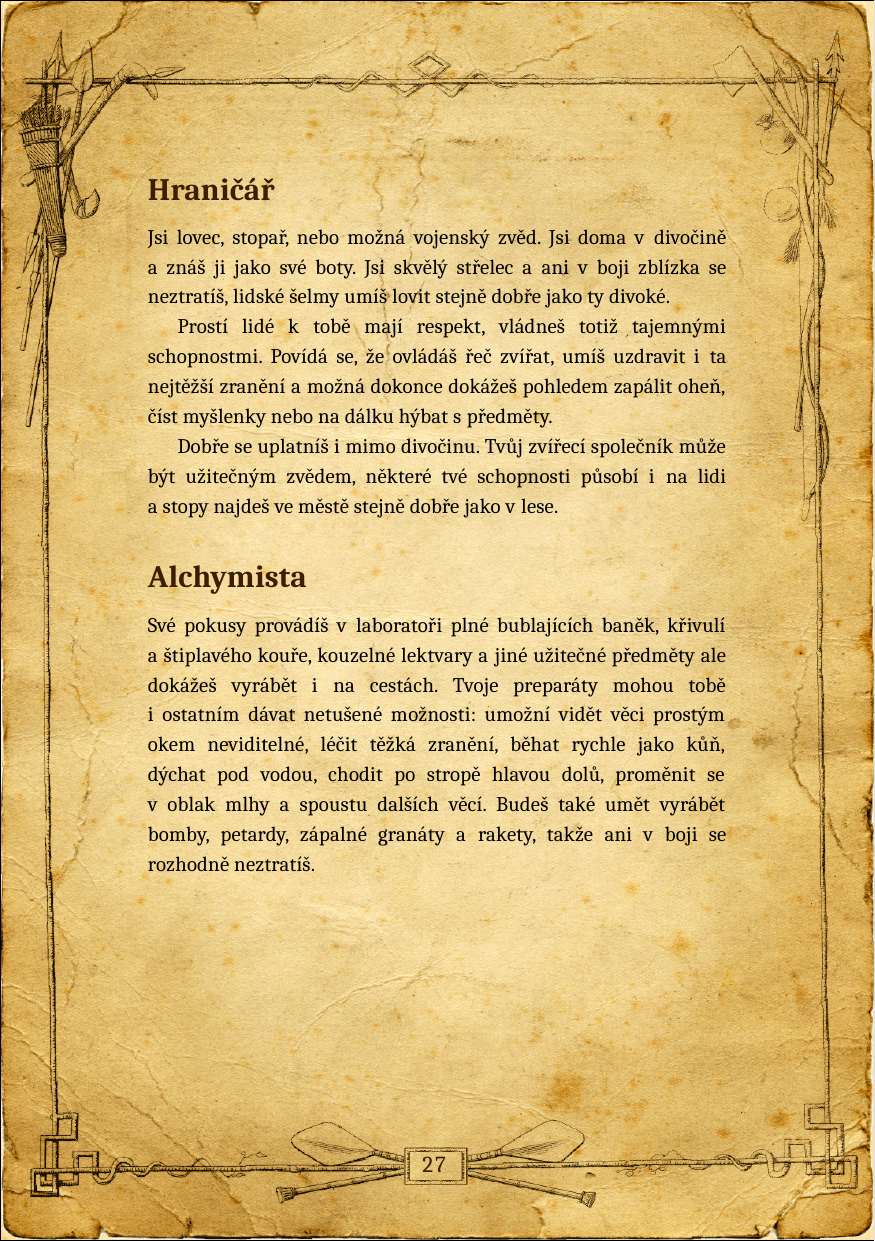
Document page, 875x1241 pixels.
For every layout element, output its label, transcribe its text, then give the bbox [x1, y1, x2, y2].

subtitle Alchymista [148, 560, 726, 596]
subtitle Hraničář [148, 172, 726, 208]
text Jsi lovec, stopař, nebo možná vojenský zvěd. Jsi doma v⁠ divočině a⁠ znáš ji jako své boty. Jsi skvělý střelec a⁠ ani v⁠ boji zblízka se neztratíš, lidské šelmy umíš lovit stejně dobře jako ty divoké. Prostí lidé k⁠ tobě mají respekt, vládneš totiž tajemnými schopnostmi. Povídá se, že ovládáš řeč zvířat, umíš uzdravit i⁠ ta nejtěžší zranění a⁠ možná dokonce dokážeš pohledem zapálit oheň, číst myšlenky nebo na dálku hýbat s⁠ předměty. Dobře se uplatníš i⁠ mimo divočinu. Tvůj zvířecí společník může být užitečným zvědem, některé tvé schopnosti působí i⁠ na lidi a⁠ stopy najdeš ve městě stejně dobře jako v⁠ lese. [148, 225, 726, 518]
text Své pokusy provádíš v⁠ laboratoři plné bublajících baněk, křivulí a⁠ štiplavého kouře, kouzelné lektvary a⁠ jiné užitečné předměty ale dokážeš vyrábět i⁠ na cestách. Tvoje preparáty mohou tobě i⁠ ostatním dávat netušené možnosti: umožní vidět věci prostým okem neviditelné, léčit těžká zranění, běhat rychle jako kůň, dýchat pod vodou, chodit po stropě hlavou dolů, proměnit se v⁠ oblak mlhy a⁠ spoustu dalších věcí. Budeš také umět vyrábět bomby, petardy, zápalné granáty a⁠ rakety, takže ani v⁠ boji se rozhodně neztratíš. [148, 613, 726, 877]
picture [1, 1, 874, 1240]
